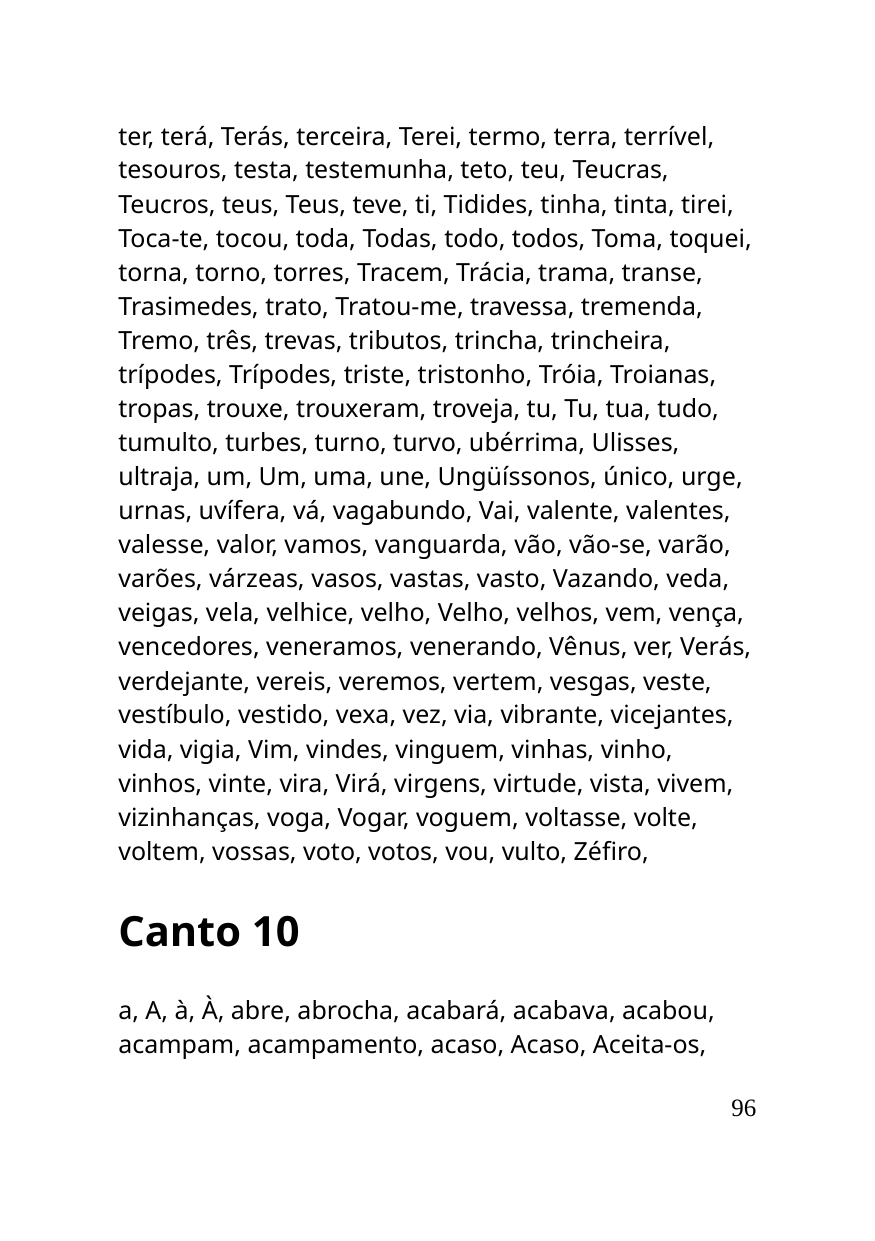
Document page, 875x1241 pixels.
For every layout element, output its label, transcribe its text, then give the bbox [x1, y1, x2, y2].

text ter, terá, Terás, terceira, Terei, termo, terra, terrível, tesouros, testa, testemunha, teto, teu, Teucras, Teucros, teus, Teus, teve, ti, Tidides, tinha, tinta, tirei, Toca-te, tocou, toda, Todas, todo, todos, Toma, toquei, torna, torno, torres, Tracem, Trácia, trama, transe, Trasimedes, trato, Tratou-me, travessa, tremenda, Tremo, três, trevas, tributos, trincha, trincheira, trípodes, Trípodes, triste, tristonho, Tróia, Troianas, tropas, trouxe, trouxeram, troveja, tu, Tu, tua, tudo, tumulto, turbes, turno, turvo, ubérrima, Ulisses, ultraja, um, Um, uma, une, Ungüíssonos, único, urge, urnas, uvífera, vá, vagabundo, Vai, valente, valentes, valesse, valor, vamos, vanguarda, vão, vão-se, varão, varões, várzeas, vasos, vastas, vasto, Vazando, veda, veigas, vela, velhice, velho, Velho, velhos, vem, vença, vencedores, veneramos, venerando, Vênus, ver, Verás, verdejante, vereis, veremos, vertem, vesgas, veste, vestíbulo, vestido, vexa, vez, via, vibrante, vicejantes, vida, vigia, Vim, vindes, vinguem, vinhas, vinho, vinhos, vinte, vira, Virá, virgens, virtude, vista, vivem, vizinhanças, voga, Vogar, voguem, voltasse, volte, voltem, vossas, voto, votos, vou, vulto, Zéfiro, [118, 118, 756, 867]
text Canto 10 [118, 902, 756, 958]
text a, A, à, À, abre, abrocha, acabará, acabava, acabou, acampam, acampamento, acaso, Acaso, Aceita-os, [118, 992, 756, 1061]
